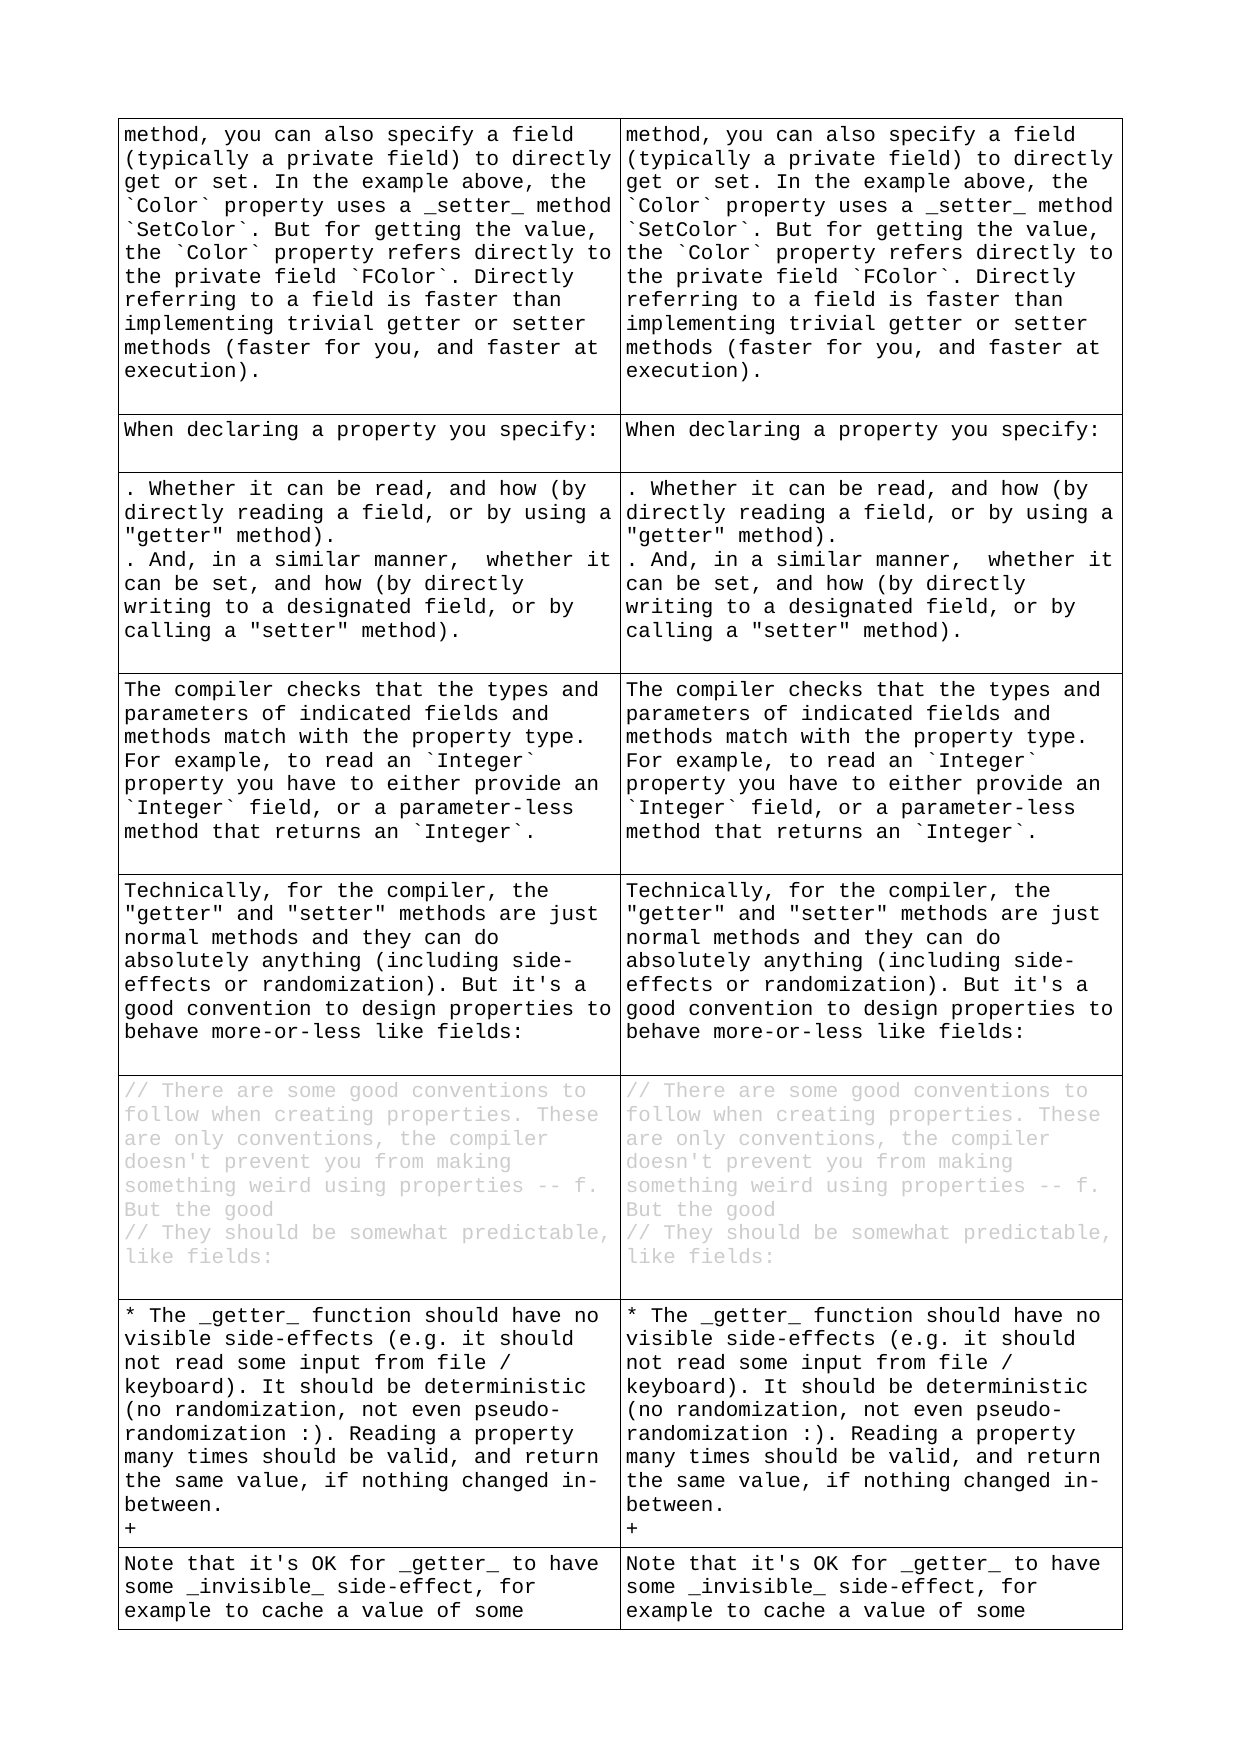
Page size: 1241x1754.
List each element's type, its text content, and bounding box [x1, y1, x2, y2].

table_cell Technically, for the compiler, the "getter" and "setter" methods are just normal methods and they can do absolutely anything (including side-effects or randomization). But it's a good convention to design properties to behave more-or-less like fields: [119, 875, 620, 1074]
table_cell The compiler checks that the types and parameters of indicated fields and methods match with the property type. For example, to read an `Integer` property you have to either provide an `Integer` field, or a parameter-less method that returns an `Integer`. [621, 674, 1122, 874]
table_cell The compiler checks that the types and parameters of indicated fields and methods match with the property type. For example, to read an `Integer` property you have to either provide an `Integer` field, or a parameter-less method that returns an `Integer`. [119, 674, 620, 874]
table_cell When declaring a property you specify: [119, 415, 620, 472]
table_cell * The _getter_ function should have no visible side-effects (e.g. it should not read some input from file / keyboard). It should be deterministic (no randomization, not even pseudo-randomization :). Reading a property many times should be valid, and return the same value, if nothing changed in-between. + [119, 1300, 620, 1547]
table_cell Note that it's OK for _getter_ to have some _invisible_ side-effect, for example to cache a value of some [621, 1548, 1122, 1629]
table_cell method, you can also specify a field (typically a private field) to directly get or set. In the example above, the `Color` property uses a _setter_ method `SetColor`. But for getting the value, the `Color` property refers directly to the private field `FColor`. Directly referring to a field is faster than implementing trivial getter or setter methods (faster for you, and faster at execution). [621, 119, 1122, 413]
table_cell Technically, for the compiler, the "getter" and "setter" methods are just normal methods and they can do absolutely anything (including side-effects or randomization). But it's a good convention to design properties to behave more-or-less like fields: [621, 875, 1122, 1074]
table_cell * The _getter_ function should have no visible side-effects (e.g. it should not read some input from file / keyboard). It should be deterministic (no randomization, not even pseudo-randomization :). Reading a property many times should be valid, and return the same value, if nothing changed in-between. + [621, 1300, 1122, 1547]
table_cell When declaring a property you specify: [621, 415, 1122, 472]
table_cell method, you can also specify a field (typically a private field) to directly get or set. In the example above, the `Color` property uses a _setter_ method `SetColor`. But for getting the value, the `Color` property refers directly to the private field `FColor`. Directly referring to a field is faster than implementing trivial getter or setter methods (faster for you, and faster at execution). [119, 119, 620, 413]
table_cell . Whether it can be read, and how (by directly reading a field, or by using a "getter" method). . And, in a similar manner, whether it can be set, and how (by directly writing to a designated field, or by calling a "setter" method). [621, 473, 1122, 673]
table_cell Note that it's OK for _getter_ to have some _invisible_ side-effect, for example to cache a value of some [119, 1548, 620, 1629]
table_cell . Whether it can be read, and how (by directly reading a field, or by using a "getter" method). . And, in a similar manner, whether it can be set, and how (by directly writing to a designated field, or by calling a "setter" method). [119, 473, 620, 673]
table_cell // There are some good conventions to follow when creating properties. These are only conventions, the compiler doesn't prevent you from making something weird using properties -- f. But the good // They should be somewhat predictable, like fields: [119, 1076, 620, 1299]
table_cell // There are some good conventions to follow when creating properties. These are only conventions, the compiler doesn't prevent you from making something weird using properties -- f. But the good // They should be somewhat predictable, like fields: [621, 1076, 1122, 1299]
